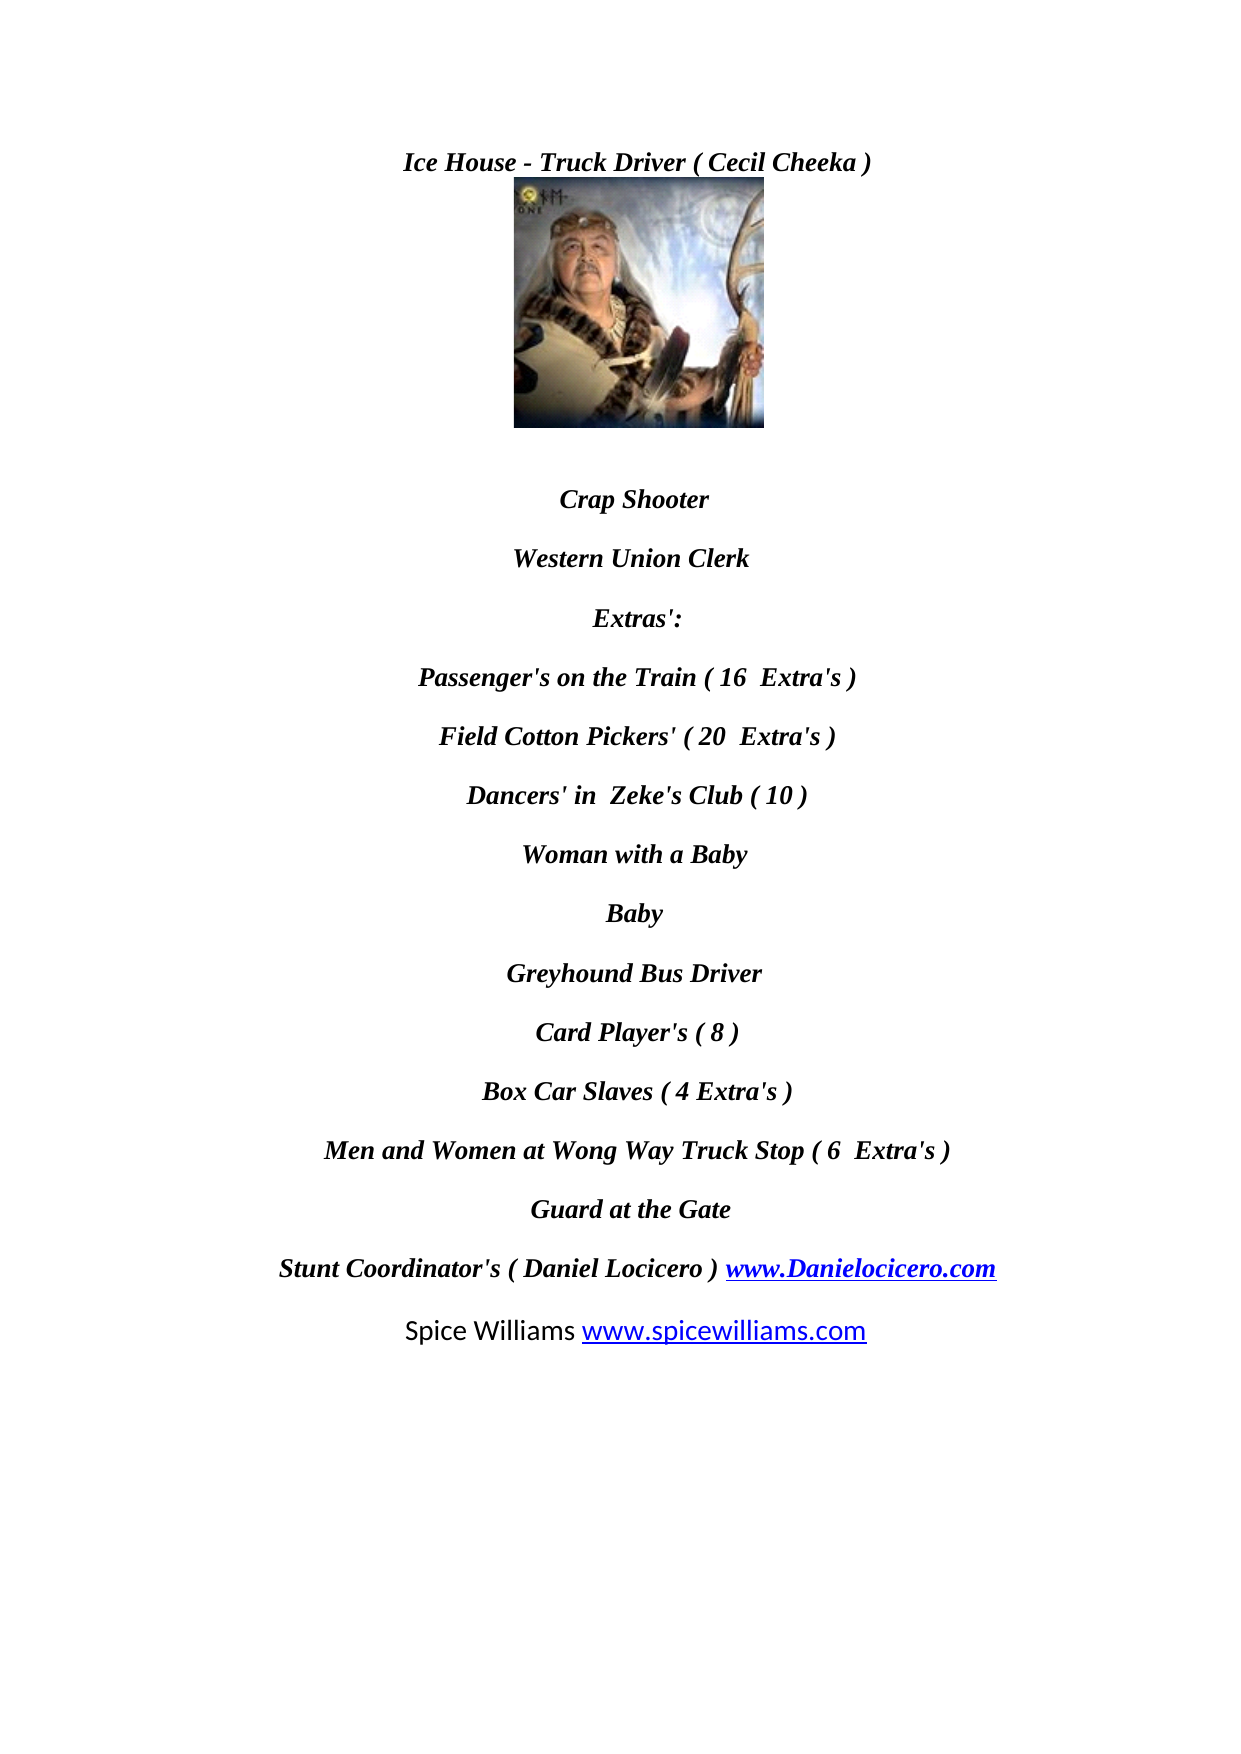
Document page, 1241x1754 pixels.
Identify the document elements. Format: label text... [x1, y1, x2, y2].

text Ice House - Truck Driver ( Cecil Cheeka ) [156, 146, 1122, 177]
text Guard at the Gate [156, 1193, 1122, 1224]
text Extras': [156, 602, 1122, 633]
text Field Cotton Pickers' ( 20 Extra's ) [156, 720, 1122, 751]
text Western Union Clerk [156, 542, 1122, 574]
text Box Car Slaves ( 4 Extra's ) [156, 1075, 1122, 1106]
text Woman with a Baby [156, 838, 1122, 869]
text Passenger's on the Train ( 16 Extra's ) [156, 661, 1122, 692]
text Baby [156, 897, 1122, 929]
text Greyhound Bus Driver [156, 957, 1122, 988]
text Dancers' in Zeke's Club ( 10 ) [156, 779, 1122, 810]
text Men and Women at Wong Way Truck Stop ( 6 Extra's ) [156, 1134, 1122, 1165]
text Stunt Coordinator's ( Daniel Locicero ) www.Danielocicero.com [156, 1252, 1122, 1284]
text Card Player's ( 8 ) [156, 1016, 1122, 1047]
text Crap Shooter [156, 483, 1122, 514]
text Spice Williams www.spicewilliams.com [156, 1312, 1122, 1347]
